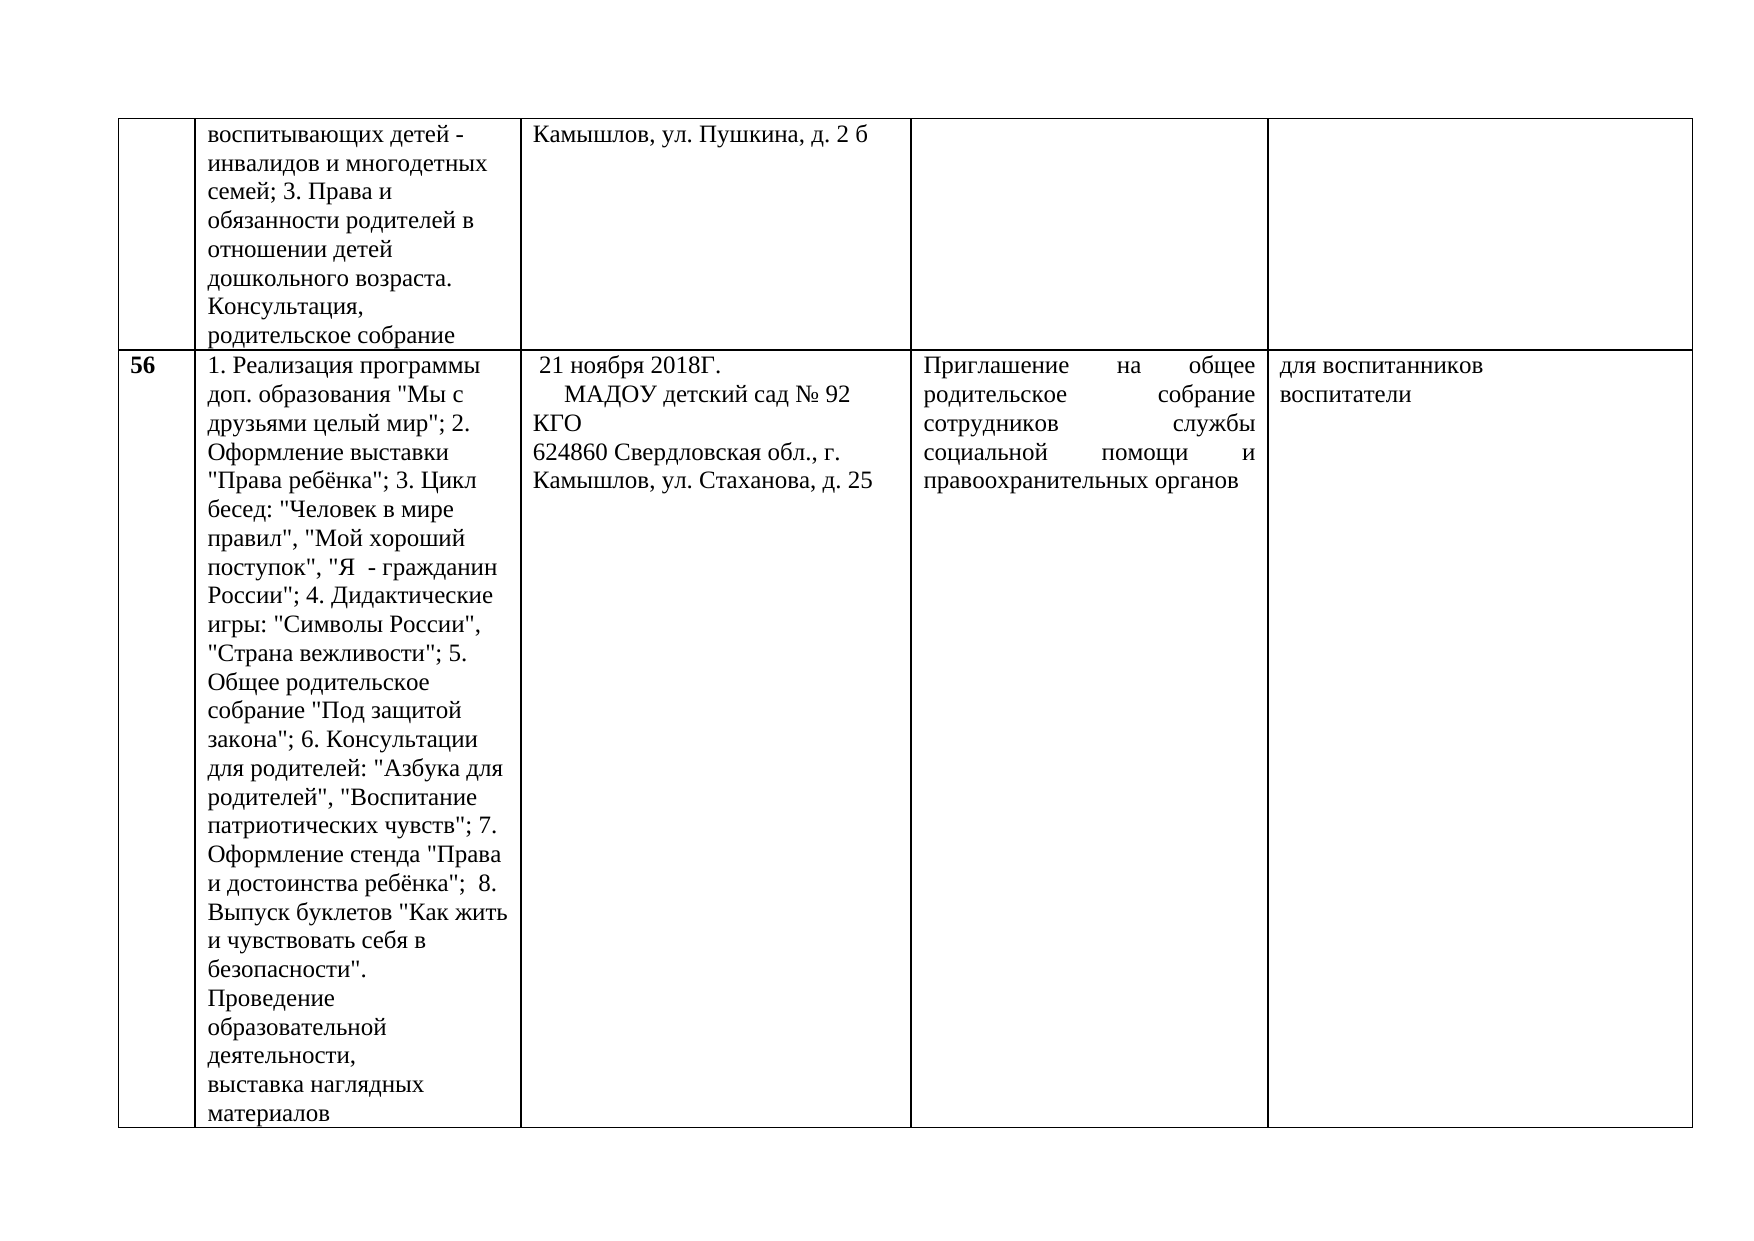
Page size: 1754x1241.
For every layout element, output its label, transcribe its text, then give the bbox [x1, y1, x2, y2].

table_cell 56 [119, 351, 194, 1127]
table_cell [912, 119, 1267, 349]
table_cell [119, 119, 194, 349]
table_cell воспитывающих детей - инвалидов и многодетных семей; 3. Права и обязанности родителей в отношении детей дошкольного возраста. Консультация, родительское собрание [196, 119, 520, 349]
table_cell [1269, 119, 1692, 349]
table_cell 1. Реализация программы доп. образования "Мы с друзьями целый мир"; 2. Оформление выставки "Права ребёнка"; 3. Цикл бесед: "Человек в мире правил", "Мой хороший поступок", "Я - гражданин России"; 4. Дидактические игры: "Символы России", "Страна вежливости"; 5. Общее родительское собрание "Под защитой закона"; 6. Консультации для родителей: "Азбука для родителей", "Воспитание патриотических чувств"; 7. Оформление стенда "Права и достоинства ребёнка"; 8. Выпуск буклетов "Как жить и чувствовать себя в безопасности". Проведение образовательной деятельности, выставка наглядных материалов [196, 351, 520, 1127]
table_cell 21 ноября 2018Г. МАДОУ детский сад № 92 КГО 624860 Свердловская обл., г. Камышлов, ул. Стаханова, д. 25 [522, 351, 910, 1127]
table_cell Камышлов, ул. Пушкина, д. 2 б [522, 119, 910, 349]
table_cell для воспитанников воспитатели [1269, 351, 1692, 1127]
table_cell Приглашение на общее родительское собрание сотрудников службы социальной помощи и правоохранительных органов [912, 351, 1267, 1127]
